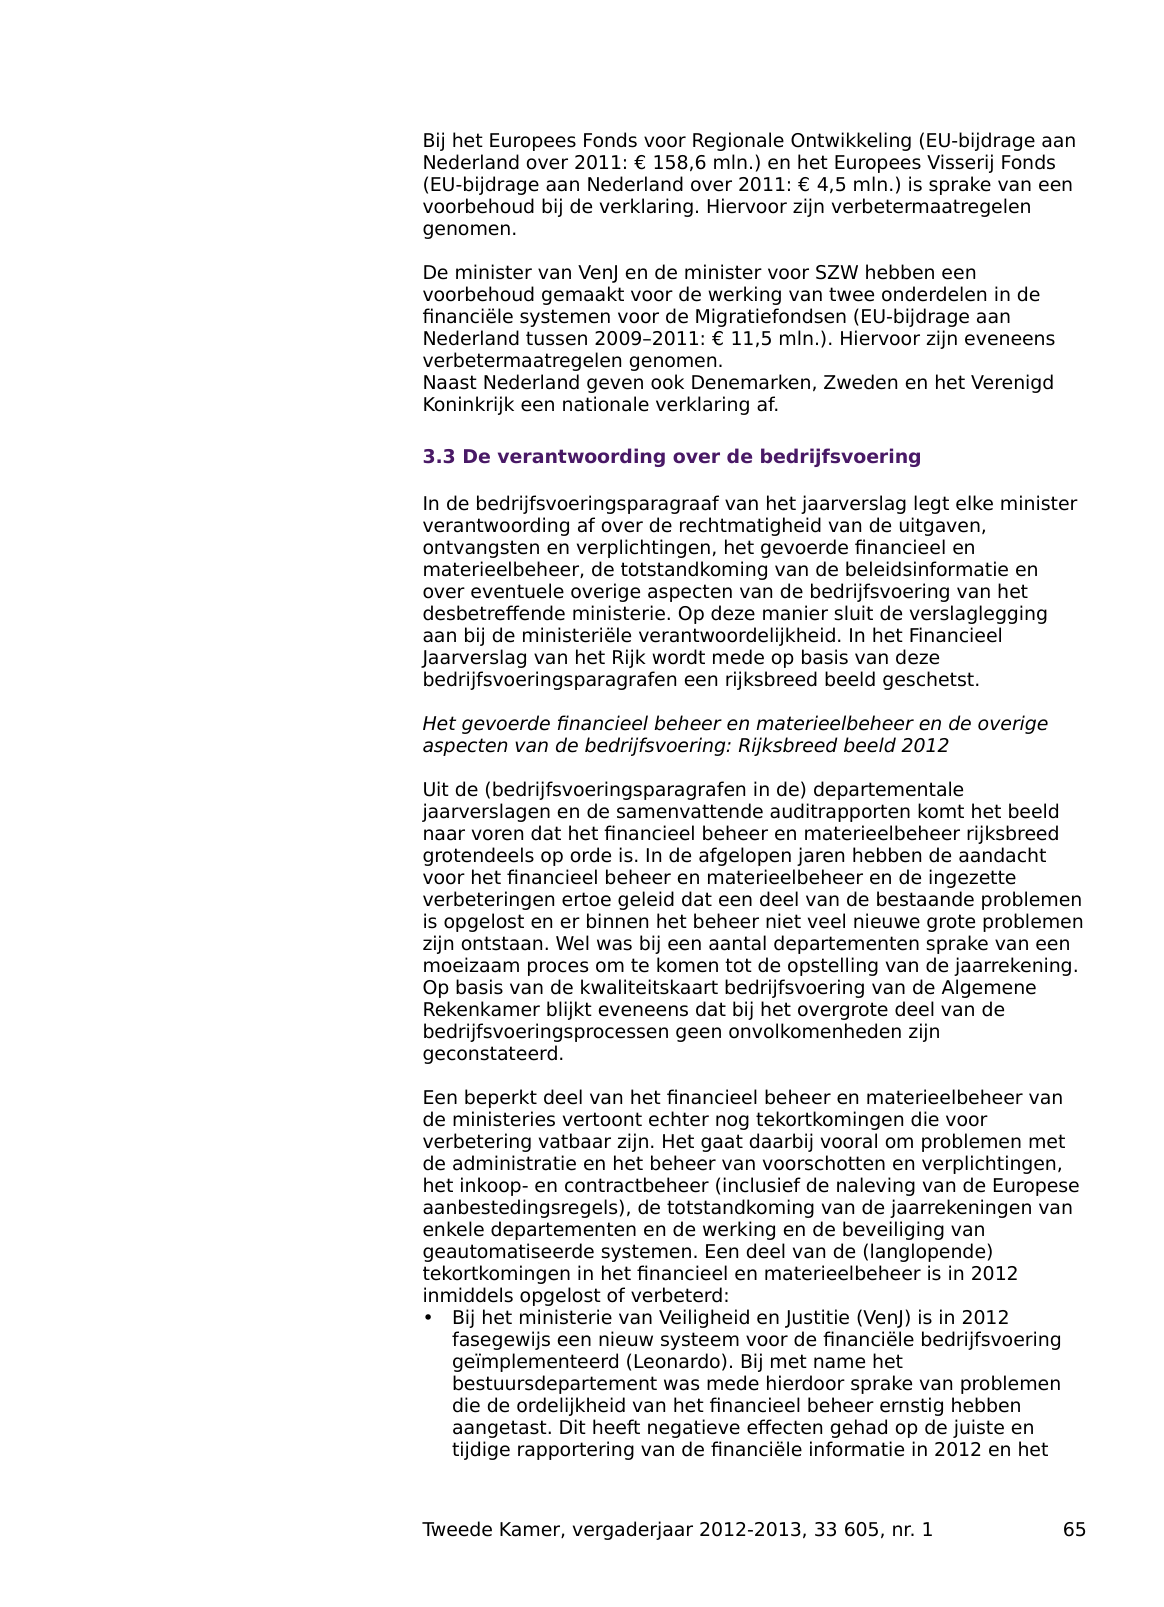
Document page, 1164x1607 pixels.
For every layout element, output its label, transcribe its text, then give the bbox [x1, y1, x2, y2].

text De minister van VenJ en de minister voor SZW hebben een voorbehoud gemaakt voor de werking van twee onderdelen in de financiële systemen voor de Migratiefondsen (EU-bijdrage aan Nederland tussen 2009–2011: € 11,5 mln.). Hiervoor zijn eveneens verbetermaatregelen genomen. [422, 262, 1087, 372]
text Uit de (bedrijfsvoeringsparagrafen in de) departementale jaarverslagen en de samenvattende auditrapporten komt het beeld naar voren dat het financieel beheer en materieelbeheer rijksbreed grotendeels op orde is. In de afgelopen jaren hebben de aandacht voor het financieel beheer en materieelbeheer en de ingezette verbeteringen ertoe geleid dat een deel van de bestaande problemen is opgelost en er binnen het beheer niet veel nieuwe grote problemen zijn ontstaan. Wel was bij een aantal departementen sprake van een moeizaam proces om te komen tot de opstelling van de jaarrekening. Op basis van de kwaliteitskaart bedrijfsvoering van de Algemene Rekenkamer blijkt eveneens dat bij het overgrote deel van de bedrijfsvoeringsprocessen geen onvolkomenheden zijn geconstateerd. [422, 779, 1087, 1065]
text • Bij het ministerie van Veiligheid en Justitie (VenJ) is in 2012 fasegewijs een nieuw systeem voor de financiële bedrijfsvoering geïmplementeerd (Leonardo). Bij met name het bestuursdepartement was mede hierdoor sprake van problemen die de ordelijkheid van het financieel beheer ernstig hebben aangetast. Dit heeft negatieve effecten gehad op de juiste en tijdige rapportering van de financiële informatie in 2012 en het [422, 1307, 1087, 1461]
text Naast Nederland geven ook Denemarken, Zweden en het Verenigd Koninkrijk een nationale verklaring af. [422, 372, 1087, 416]
text In de bedrijfsvoeringsparagraaf van het jaarverslag legt elke minister verantwoording af over de rechtmatigheid van de uitgaven, ontvangsten en verplichtingen, het gevoerde financieel en materieelbeheer, de totstandkoming van de beleidsinformatie en over eventuele overige aspecten van de bedrijfsvoering van het desbetreffende ministerie. Op deze manier sluit de verslaglegging aan bij de ministeriële verantwoordelijkheid. In het Financieel Jaarverslag van het Rijk wordt mede op basis van deze bedrijfsvoeringsparagrafen een rijksbreed beeld geschetst. [422, 493, 1087, 691]
subtitle 3.3 De verantwoording over de bedrijfsvoering [422, 446, 1087, 468]
subtitle Het gevoerde financieel beheer en materieelbeheer en de overige aspecten van de bedrijfsvoering: Rijksbreed beeld 2012 [422, 713, 1087, 757]
text Een beperkt deel van het financieel beheer en materieelbeheer van de ministeries vertoont echter nog tekortkomingen die voor verbetering vatbaar zijn. Het gaat daarbij vooral om problemen met de administratie en het beheer van voorschotten en verplichtingen, het inkoop- en contractbeheer (inclusief de naleving van de Europese aanbestedingsregels), de totstandkoming van de jaarrekeningen van enkele departementen en de werking en de beveiliging van geautomatiseerde systemen. Een deel van de (langlopende) tekortkomingen in het financieel en materieelbeheer is in 2012 inmiddels opgelost of verbeterd: [422, 1087, 1087, 1307]
text Bij het Europees Fonds voor Regionale Ontwikkeling (EU-bijdrage aan Nederland over 2011: € 158,6 mln.) en het Europees Visserij Fonds (EU-bijdrage aan Nederland over 2011: € 4,5 mln.) is sprake van een voorbehoud bij de verklaring. Hiervoor zijn verbetermaatregelen genomen. [422, 130, 1087, 240]
